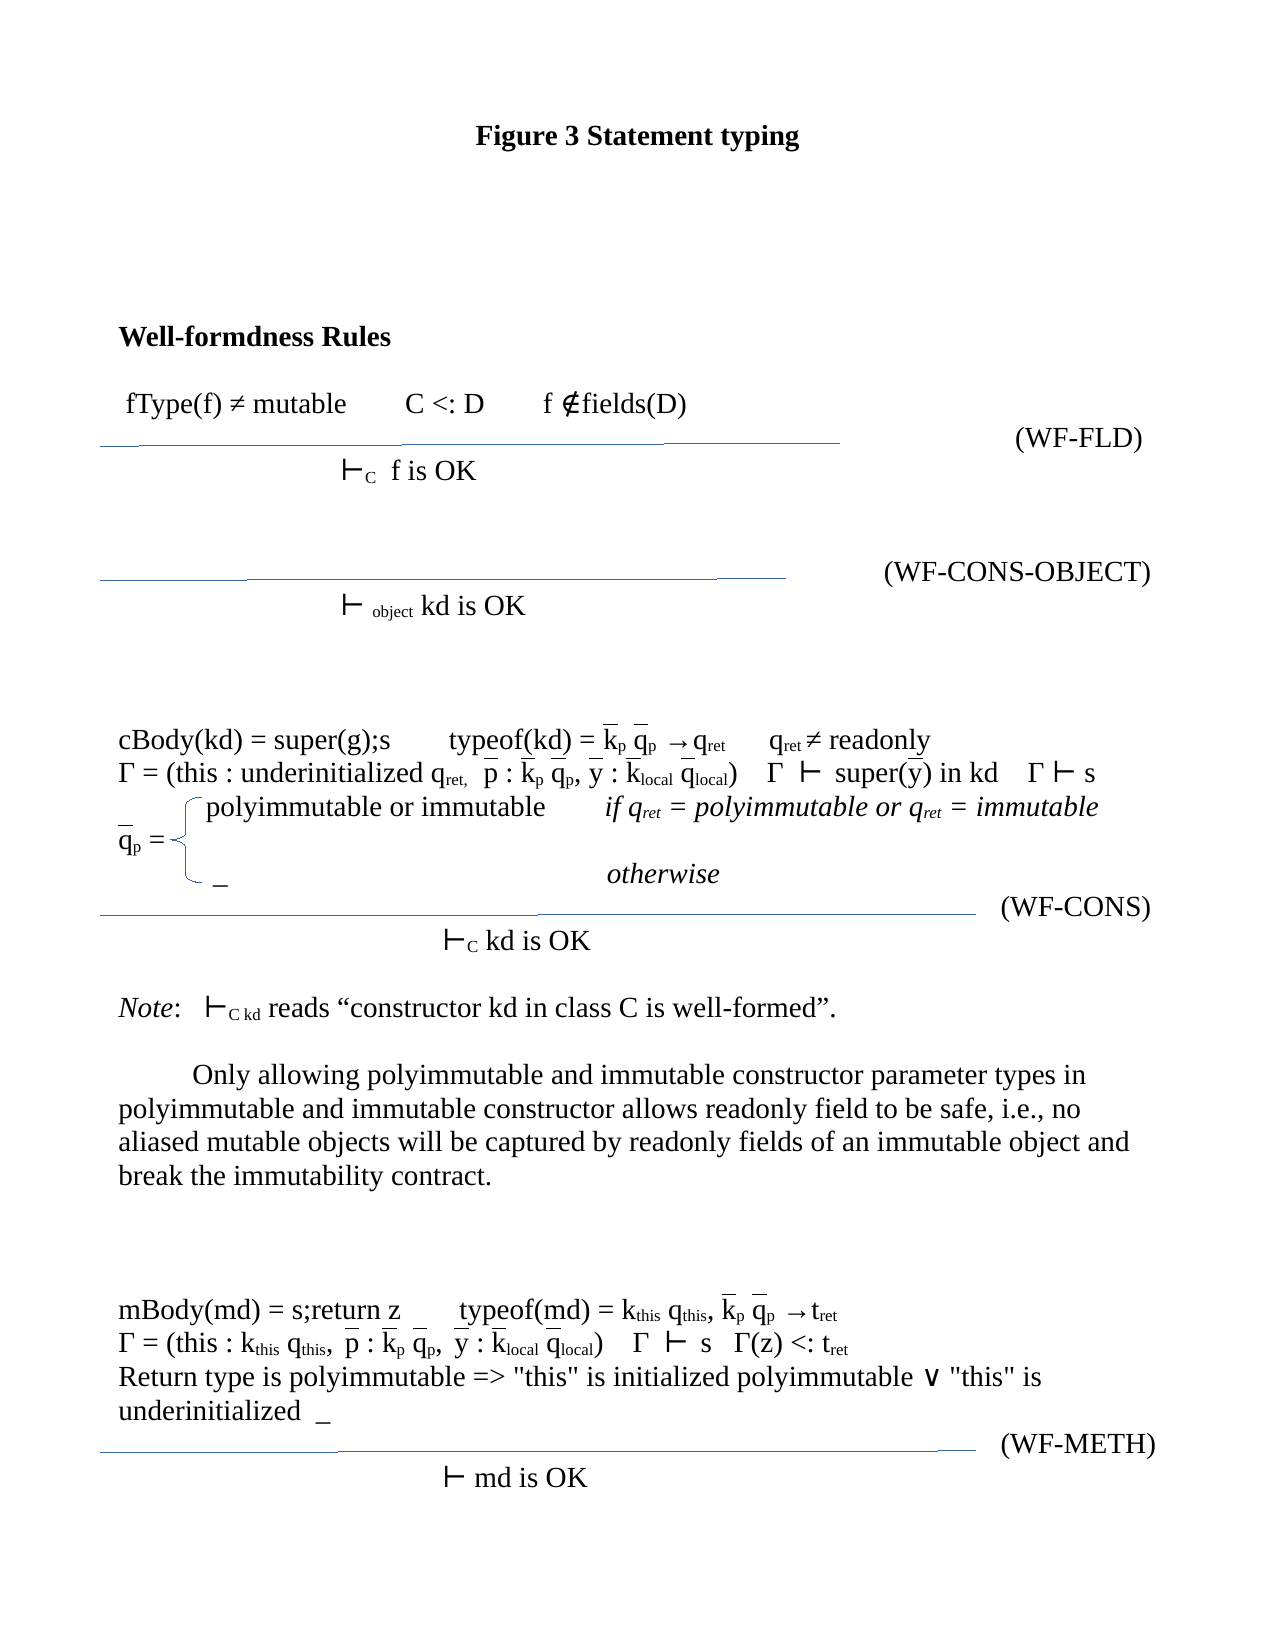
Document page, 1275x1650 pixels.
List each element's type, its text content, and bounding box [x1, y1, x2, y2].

text ⊢ md is OK [118, 1460, 1157, 1493]
text (WF-CONS-OBJECT) [118, 554, 1157, 588]
text Return type is polyimmutable => "this" is initialized polyimmutable ∨ "this" is underinitialized _ [118, 1359, 1157, 1426]
text ⊢C kd is OK [118, 923, 1157, 957]
text (WF-METH) [118, 1426, 1157, 1460]
text Figure 3 Statement typing [118, 118, 1157, 152]
text (WF-FLD) [118, 420, 1157, 453]
text qp = [118, 822, 1157, 856]
text Γ = (this : kthis qthis, p : kp qp, y : klocal qlocal) Γ ⊢ s Γ(z) <: tret [118, 1326, 1157, 1359]
text (WF-CONS) [118, 889, 1157, 923]
text ⊢C f is OK [118, 453, 1157, 487]
text Well-formdness Rules [118, 319, 1157, 353]
text mBody(md) = s;return z typeof(md) = kthis qthis, kp qp →tret [118, 1292, 1157, 1326]
text Only allowing polyimmutable and immutable constructor parameter types in polyimmutable and immutable constructor allows readonly field to be safe, i.e., no aliased mutable objects will be captured by readonly fields of an immutable object and break the immutability contract. [118, 1057, 1157, 1191]
text fType(f) ≠ mutable C <: D f ∉fields(D) [118, 386, 1157, 420]
text polyimmutable or immutable if qret = polyimmutable or qret = immutable [118, 789, 1157, 822]
text ⊢ object kd is OK [118, 588, 1157, 621]
text Γ = (this : underinitialized qret, p : kp qp, y : klocal qlocal) Γ ⊢ super(y) in kd Γ ⊢ s [118, 755, 1157, 789]
text _ otherwise [118, 856, 1157, 889]
text Note: ⊢C kd reads “constructor kd in class C is well-formed”. [118, 990, 1157, 1024]
text cBody(kd) = super(g);s typeof(kd) = kp qp →qret qret ≠ readonly [118, 722, 1157, 755]
